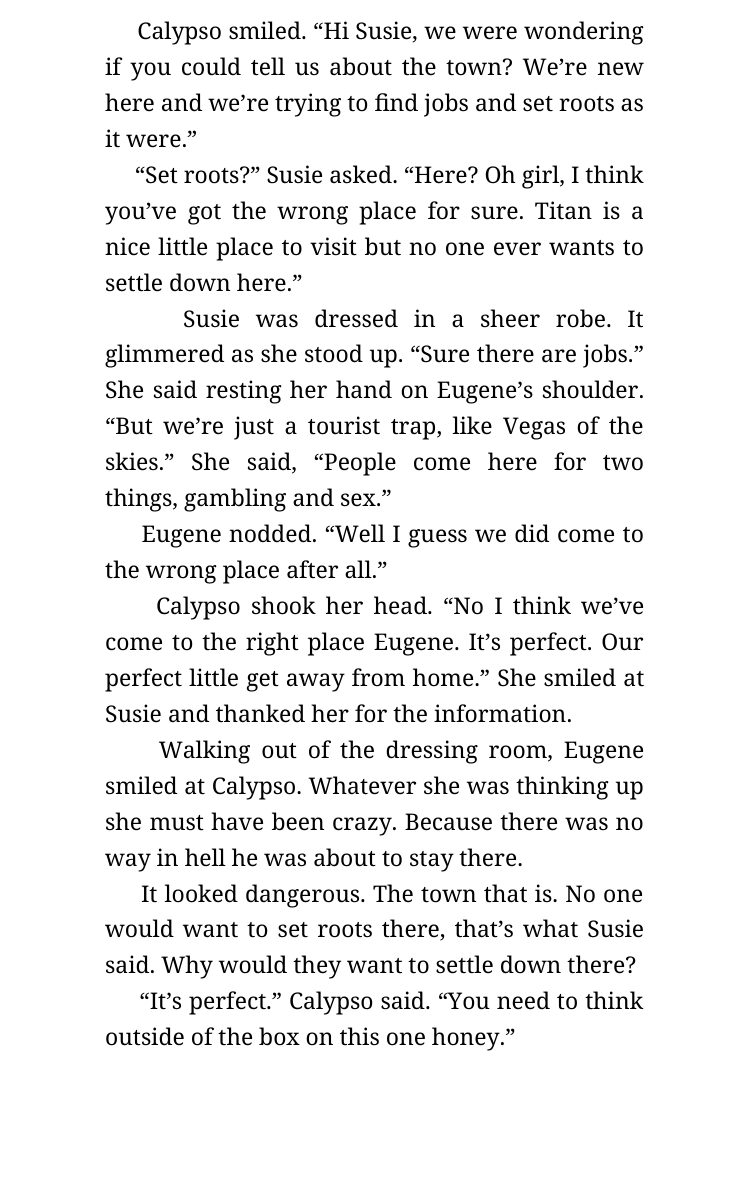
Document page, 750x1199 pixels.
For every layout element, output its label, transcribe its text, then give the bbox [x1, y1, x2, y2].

text Eugene nodded. “Well I guess we did come to the wrong place after all.” [105, 518, 645, 585]
text “Set roots?” Susie asked. “Here? Oh girl, I think you’ve got the wrong place for sure. Titan is a nice little place to visit but no one ever wants to settle down here.” [105, 159, 645, 298]
text It looked dangerous. The town that is. No one would want to set roots there, that’s what Susie said. Why would they want to settle down there? [105, 877, 645, 981]
text Walking out of the dressing room, Eugene smiled at Calypso. Whatever she was thinking up she must have been crazy. Because there was no way in hell he was about to stay there. [105, 734, 645, 873]
text Calypso smiled. “Hi Susie, we were wondering if you could tell us about the town? We’re new here and we’re trying to find jobs and set roots as it were.” [105, 15, 645, 154]
text Calypso shook her head. “No I think we’ve come to the right place Eugene. It’s perfect. Our perfect little get away from home.” She smiled at Susie and thanked her for the information. [105, 590, 645, 729]
text “It’s perfect.” Calypso said. “You need to think outside of the box on this one honey.” [105, 985, 645, 1052]
text Susie was dressed in a sheer robe. It glimmered as she stood up. “Sure there are jobs.” She said resting her hand on Eugene’s shoulder. “But we’re just a tourist trap, like Vegas of the skies.” She said, “People come here for two things, gambling and sex.” [105, 302, 645, 513]
